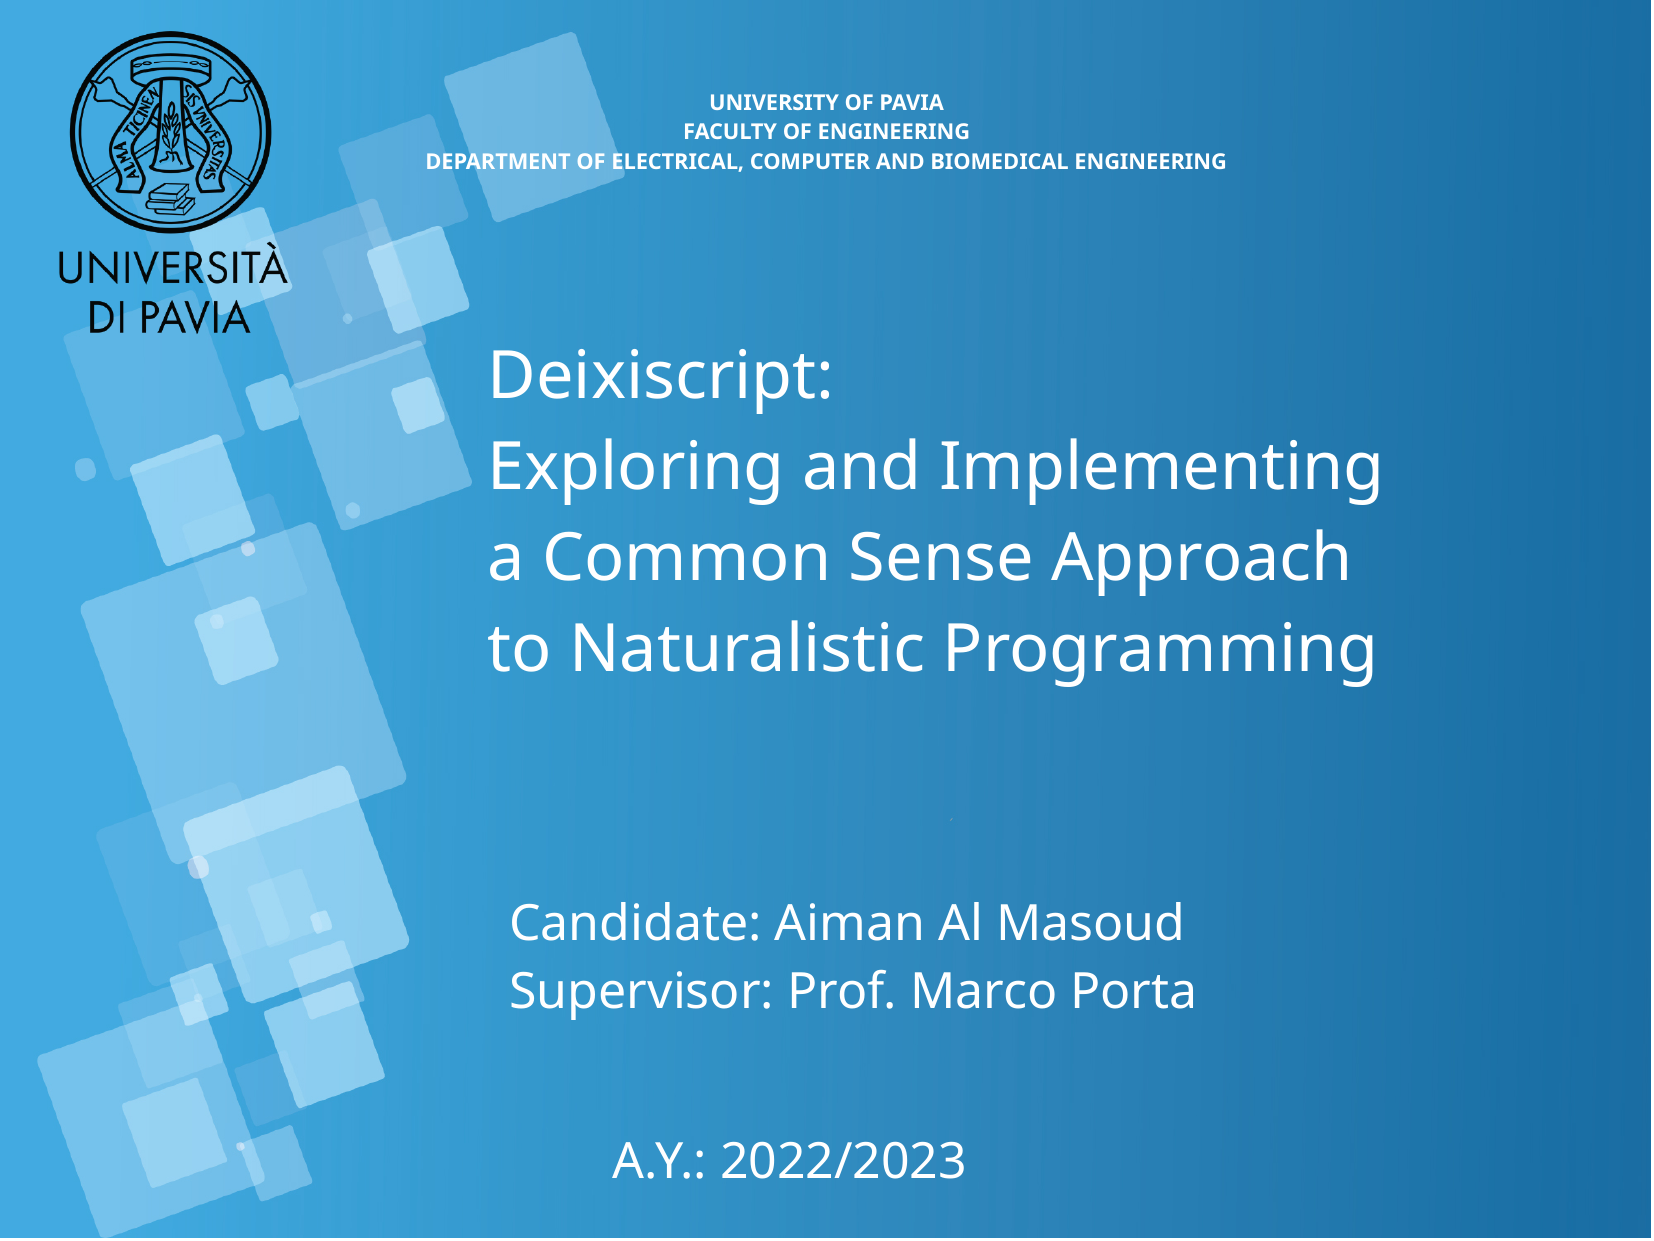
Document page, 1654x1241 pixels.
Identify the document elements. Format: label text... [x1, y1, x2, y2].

text_box A.Y.: 2022/2023 [612, 1078, 1041, 1241]
text_box UNIVERSITY OF PAVIA FACULTY OF ENGINEERING DEPARTMENT OF ELECTRICAL, COMPUTER AND BIOMEDICAL ENGINEERING [312, 75, 1341, 188]
title Deixiscript: Exploring and Implementing a Common Sense Approach to Naturalistic Programming [487, 305, 1520, 713]
picture [0, 0, 1651, 1238]
subtitle Candidate: Aiman Al Masoud Supervisor: Prof. Marco Porta [509, 840, 1538, 1071]
